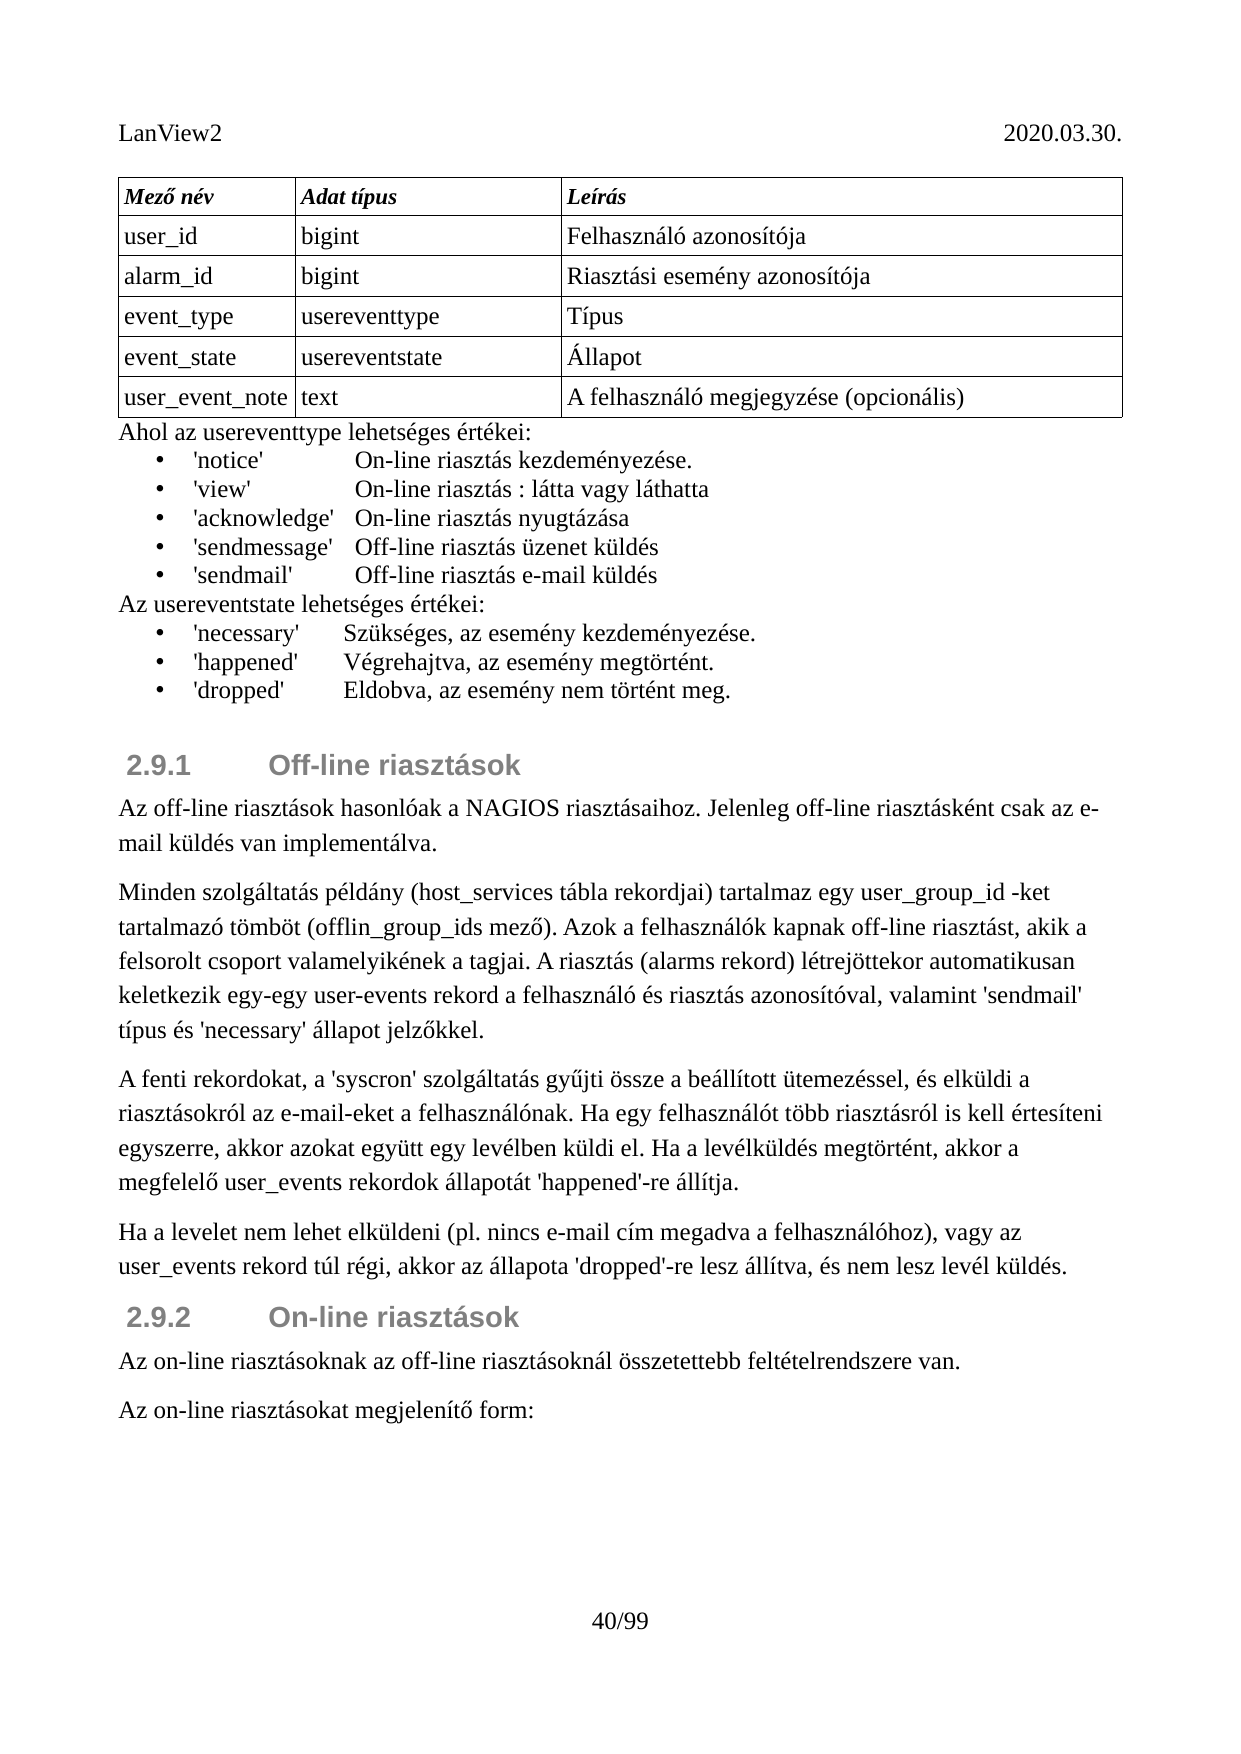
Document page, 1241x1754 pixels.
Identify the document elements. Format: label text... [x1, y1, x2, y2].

list 'notice' On-line riasztás kezdeményezése. [156, 445, 1122, 474]
table_cell user_id [119, 216, 295, 255]
text Az on-line riasztásokat megjelenítő form: [118, 1395, 1122, 1424]
table_header Adat típus [296, 178, 561, 215]
table_cell bigint [296, 256, 561, 296]
list 'necessary' Szükséges, az esemény kezdeményezése. [156, 618, 1122, 647]
table_header Leírás [562, 178, 1122, 215]
text Ha a levelet nem lehet elküldeni (pl. nincs e-mail cím megadva a felhasználóhoz), vagy az user_events rekord túl régi, akkor az állapota 'dropped'-re lesz állítva, és nem lesz levél küldés. [118, 1217, 1122, 1280]
list 'sendmail' Off-line riasztás e-mail küldés [156, 560, 1122, 589]
table_cell text [296, 377, 561, 417]
table_cell Típus [562, 297, 1122, 336]
list 'sendmessage' Off-line riasztás üzenet küldés [156, 532, 1122, 560]
list 'view' On-line riasztás : látta vagy láthatta [156, 474, 1122, 503]
table_cell usereventtype [296, 297, 561, 336]
table_cell event_type [119, 297, 295, 336]
text Az usereventstate lehetséges értékei: [118, 589, 1122, 618]
list 'dropped' Eldobva, az esemény nem történt meg. [156, 675, 1122, 704]
table_cell alarm_id [119, 256, 295, 296]
subtitle Off-line riasztások [118, 747, 1122, 781]
table_cell user_event_note [119, 377, 295, 417]
list 'happened' Végrehajtva, az esemény megtörtént. [156, 647, 1122, 675]
text Az on-line riasztásoknak az off-line riasztásoknál összetettebb feltételrendszere van. [118, 1346, 1122, 1375]
table_header Mező név [119, 178, 295, 215]
table_cell Állapot [562, 337, 1122, 376]
text Minden szolgáltatás példány (host_services tábla rekordjai) tartalmaz egy user_group_id -ket tartalmazó tömböt (offlin_group_ids mező). Azok a felhasználók kapnak off-line riasztást, akik a felsorolt csoport valamelyikének a tagjai. A riasztás (alarms rekord) létrejöttekor automatikusan keletkezik egy-egy user-events rekord a felhasználó és riasztás azonosítóval, valamint 'sendmail' típus és 'necessary' állapot jelzőkkel. [118, 877, 1122, 1044]
table_cell bigint [296, 216, 561, 255]
list 'acknowledge' On-line riasztás nyugtázása [156, 503, 1122, 532]
table_cell A felhasználó megjegyzése (opcionális) [562, 377, 1122, 417]
table_cell Riasztási esemény azonosítója [562, 256, 1122, 296]
table_cell usereventstate [296, 337, 561, 376]
text Az off-line riasztások hasonlóak a NAGIOS riasztásaihoz. Jelenleg off-line riasztásként csak az e-mail küldés van implementálva. [118, 793, 1122, 857]
text Ahol az usereventtype lehetséges értékei: [118, 418, 1122, 445]
table_cell event_state [119, 337, 295, 376]
text A fenti rekordokat, a 'syscron' szolgáltatás gyűjti össze a beállított ütemezéssel, és elküldi a riasztásokról az e-mail-eket a felhasználónak. Ha egy felhasználót több riasztásról is kell értesíteni egyszerre, akkor azokat együtt egy levélben küldi el. Ha a levélküldés megtörtént, akkor a megfelelő user_events rekordok állapotát 'happened'-re állítja. [118, 1064, 1122, 1196]
subtitle On-line riasztások [118, 1300, 1122, 1334]
table_cell Felhasználó azonosítója [562, 216, 1122, 255]
